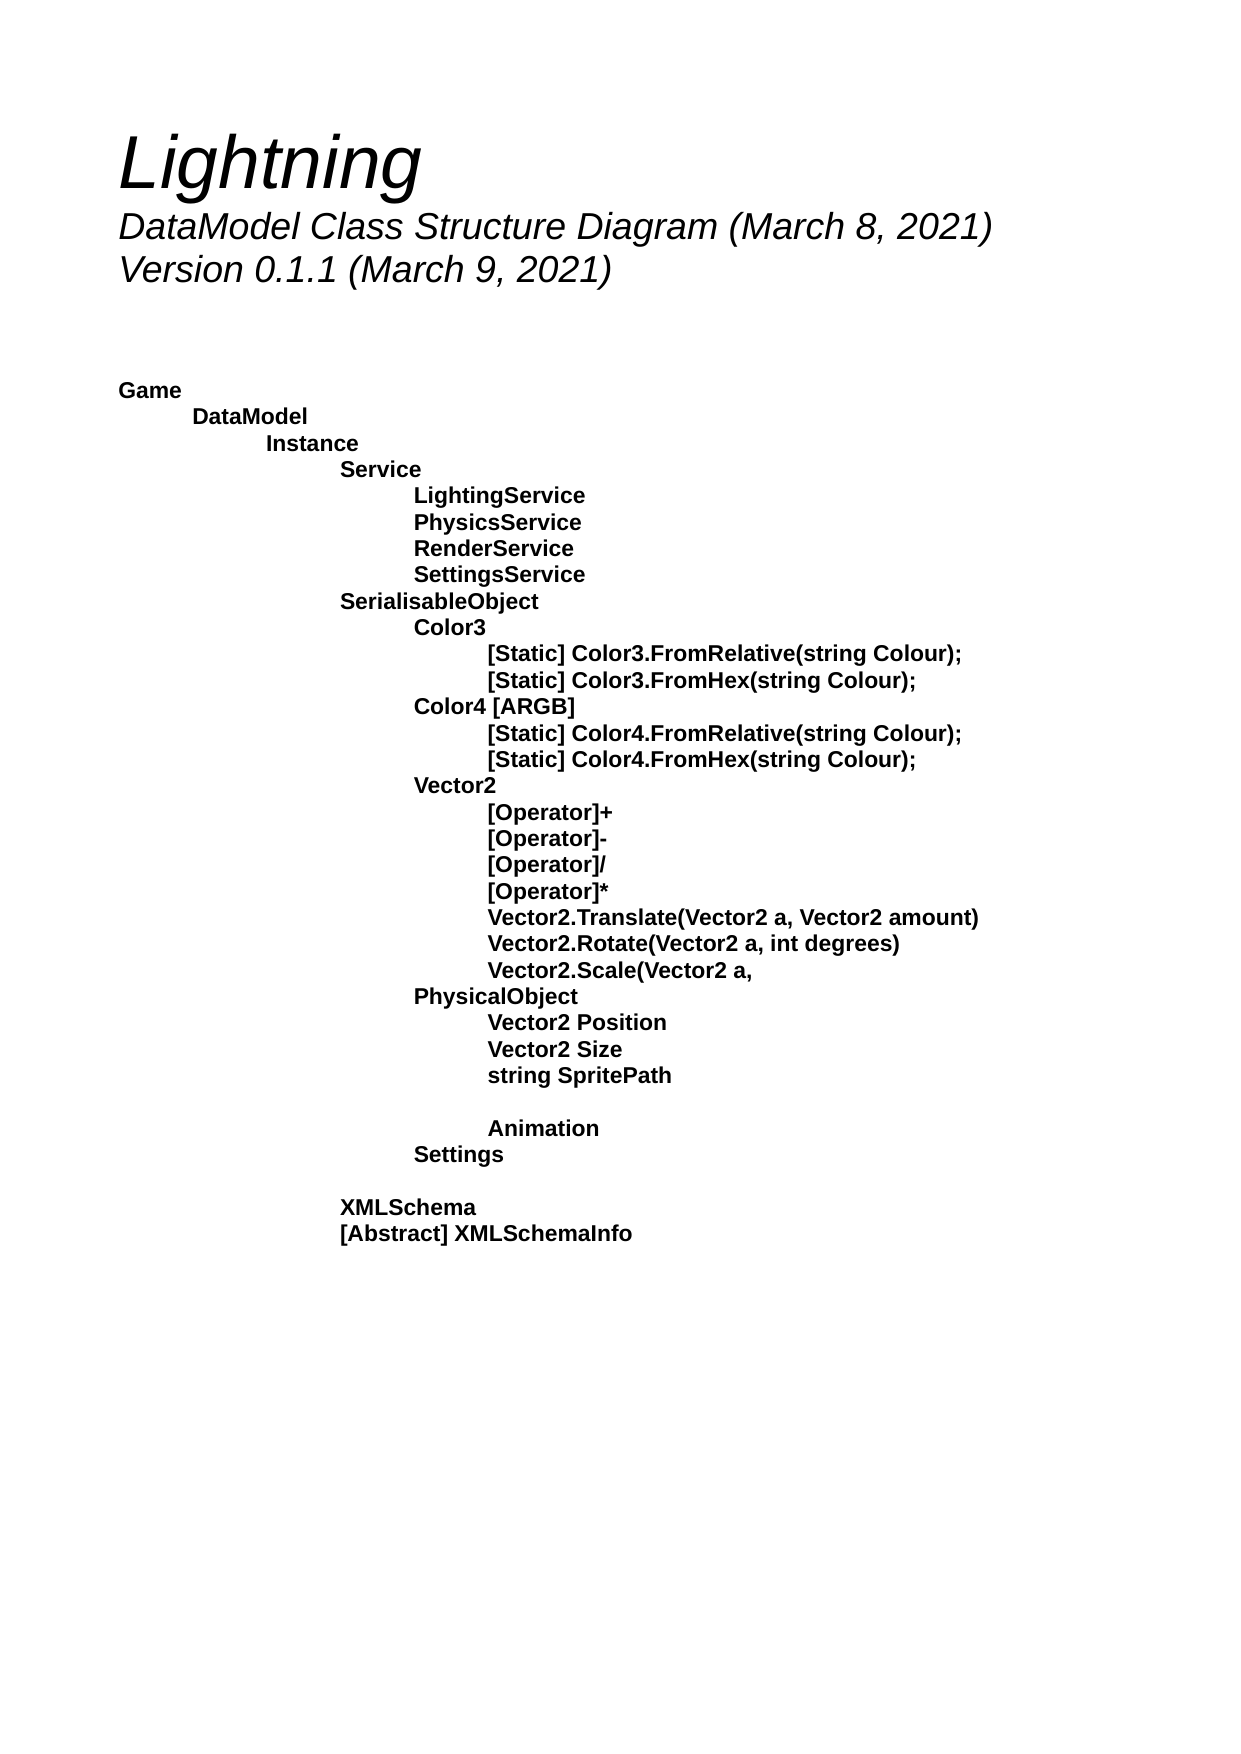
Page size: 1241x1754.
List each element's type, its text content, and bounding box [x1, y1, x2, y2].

text LightingService [118, 482, 1122, 509]
text Instance [118, 429, 1122, 456]
text XMLSchema [118, 1167, 1122, 1220]
text Vector2 [118, 772, 1122, 798]
text Lightning DataModel Class Structure Diagram (March 8, 2021) [118, 118, 1122, 247]
text Vector2 Size [118, 1036, 1122, 1062]
text [Operator]/ [118, 851, 1122, 878]
text Color4 [ARGB] [118, 693, 1122, 719]
text PhysicsService [118, 509, 1122, 535]
text [Operator]* [118, 878, 1122, 904]
text Service [118, 456, 1122, 482]
text [Static] Color3.FromRelative(string Colour); [118, 640, 1122, 667]
text [Operator]+ [118, 798, 1122, 825]
text Version 0.1.1 (March 9, 2021) [118, 247, 1122, 291]
text Animation [118, 1115, 1122, 1141]
text Vector2.Rotate(Vector2 a, int degrees) [118, 930, 1122, 957]
text SettingsService SerialisableObject [118, 561, 1122, 614]
text Vector2.Scale(Vector2 a, [118, 957, 1122, 983]
text [Static] Color4.FromRelative(string Colour); [118, 719, 1122, 746]
text [Operator]- [118, 825, 1122, 851]
text Game DataModel [118, 377, 1122, 429]
text [Abstract] XMLSchemaInfo [118, 1220, 1122, 1247]
text [Static] Color3.FromHex(string Colour); [118, 667, 1122, 693]
text RenderService [118, 535, 1122, 561]
text Vector2.Translate(Vector2 a, Vector2 amount) [118, 904, 1122, 930]
text string SpritePath [118, 1062, 1122, 1088]
text Color3 [118, 614, 1122, 640]
text PhysicalObject [118, 983, 1122, 1009]
text Settings [118, 1141, 1122, 1167]
text [Static] Color4.FromHex(string Colour); [118, 746, 1122, 772]
text Vector2 Position [118, 1009, 1122, 1036]
